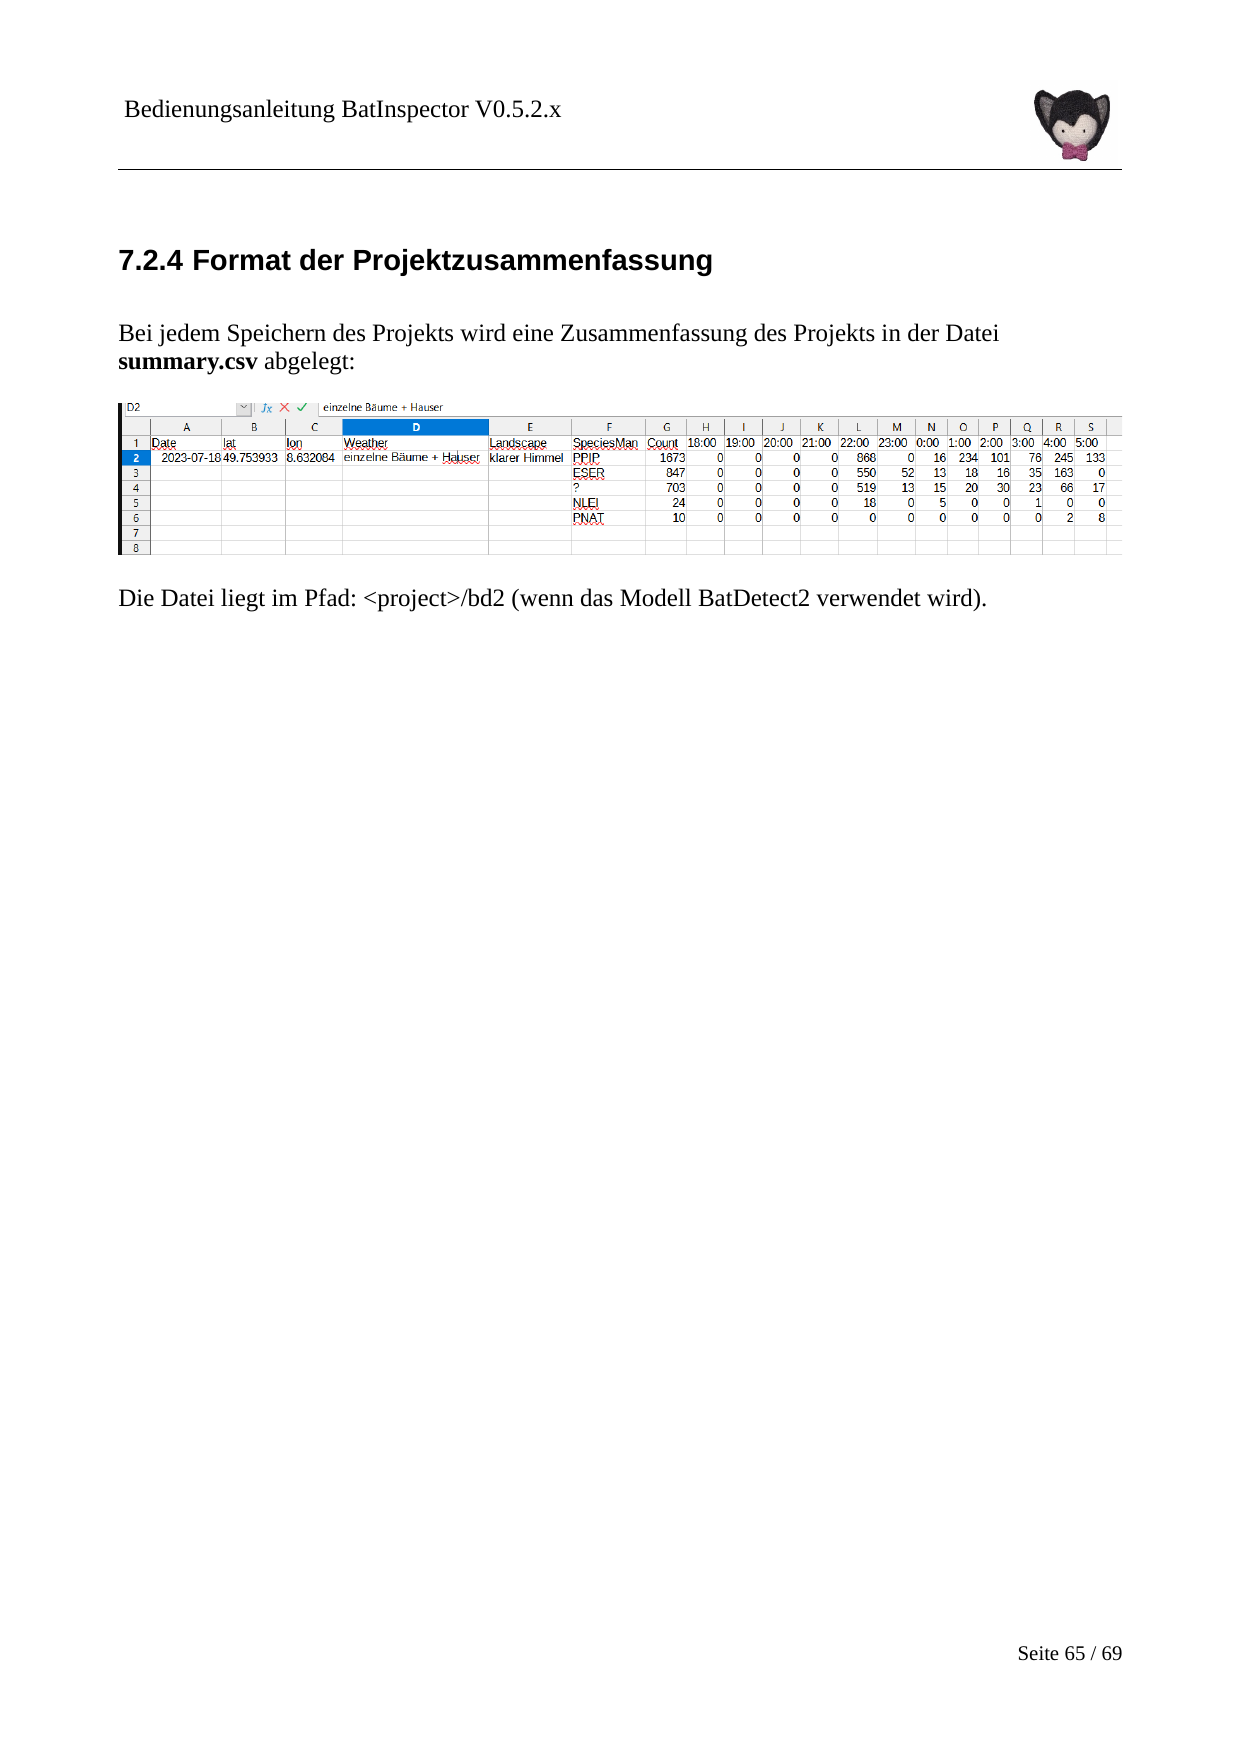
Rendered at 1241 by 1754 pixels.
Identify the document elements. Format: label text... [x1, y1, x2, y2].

text Bei jedem Speichern des Projekts wird eine Zusammenfassung des Projekts in der Datei summary.csv abgelegt: [118, 318, 1122, 375]
picture [1030, 80, 1119, 169]
picture [118, 403, 1123, 555]
text Die Datei liegt im Pfad: <project>/bd2 (wenn das Modell BatDetect2 verwendet wird). [118, 583, 1122, 612]
subtitle Format der Projektzusammenfassung [118, 243, 1122, 276]
